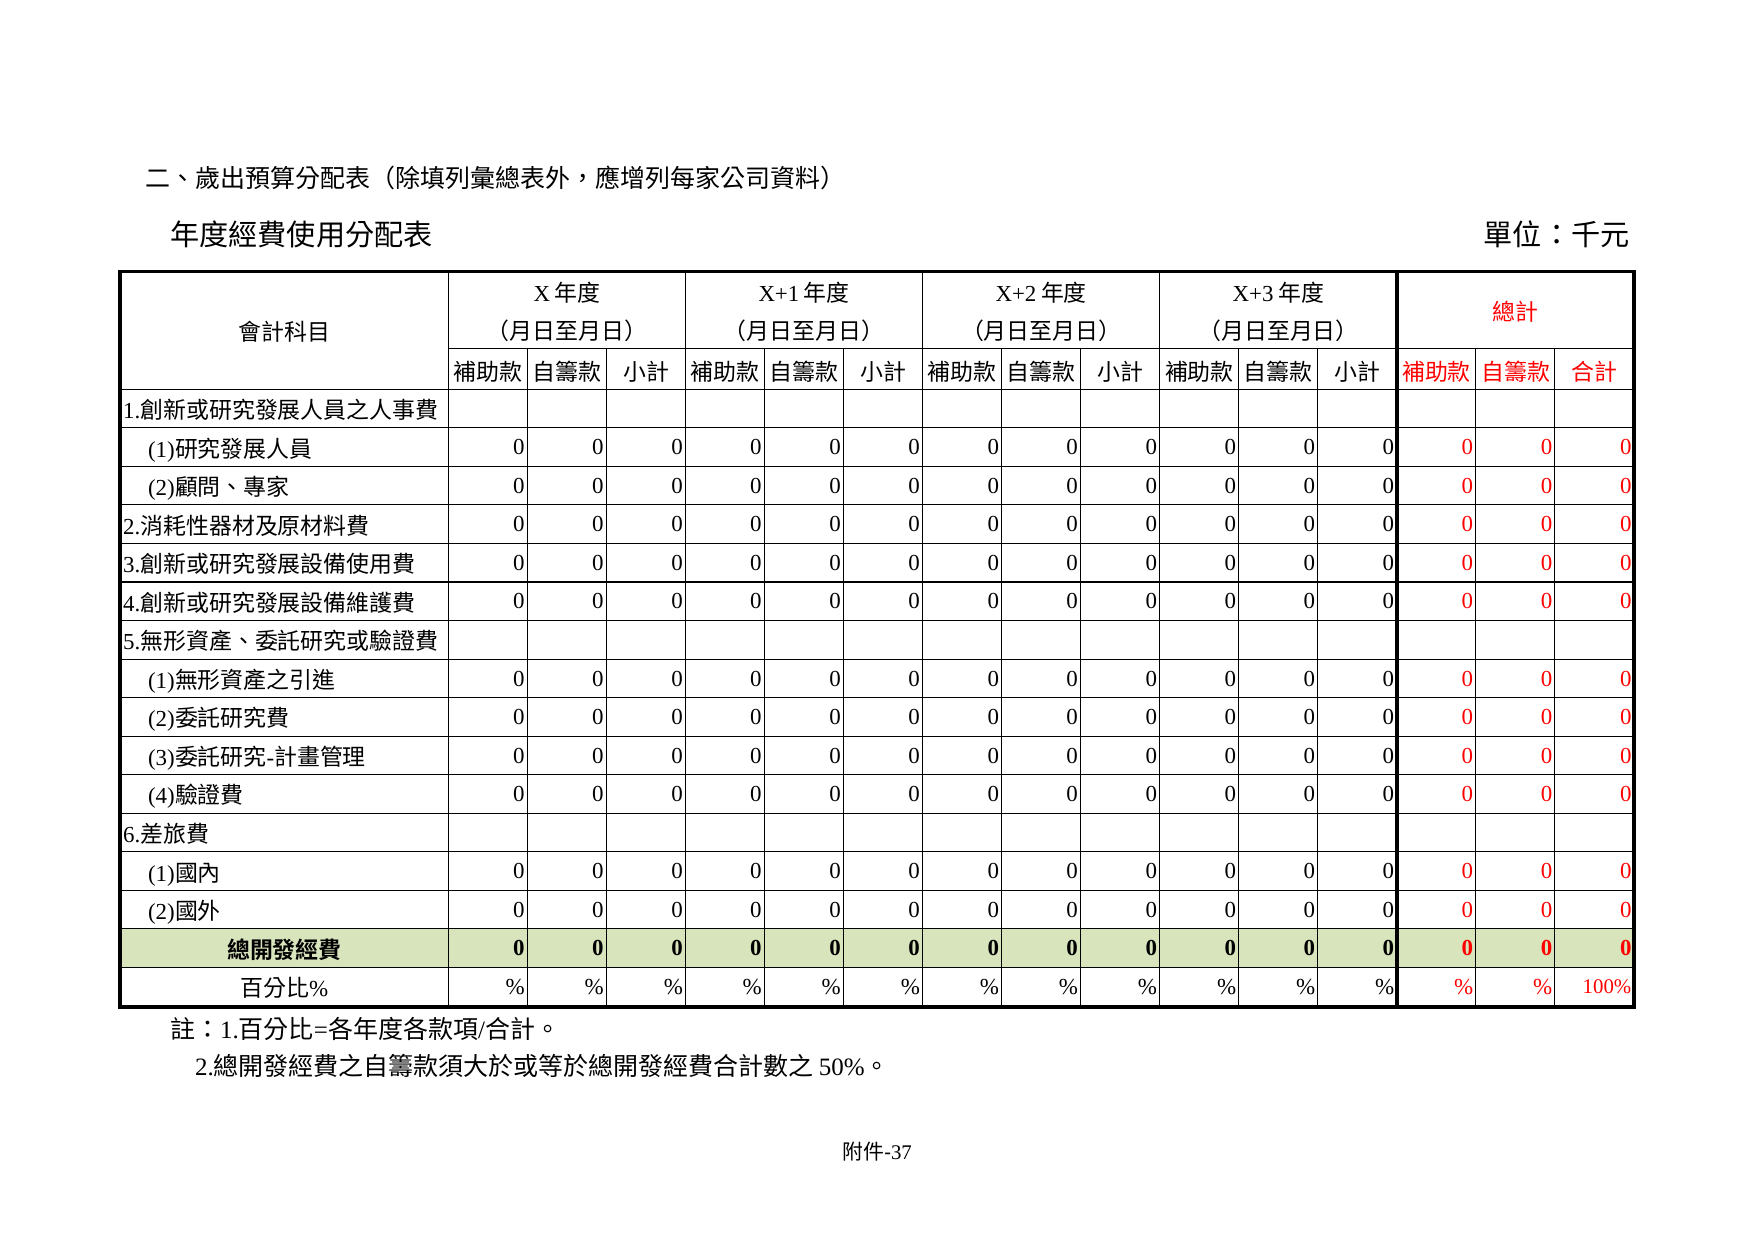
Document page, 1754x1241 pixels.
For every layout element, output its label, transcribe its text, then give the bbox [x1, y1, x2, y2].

table_cell 0 [1081, 737, 1159, 774]
table_cell 0 [1555, 467, 1632, 504]
table_cell 0 [844, 929, 922, 967]
table_cell 0 [528, 852, 606, 890]
table_cell 0 [1555, 929, 1632, 967]
table_cell 0 [1399, 544, 1475, 581]
table_cell 100% [1555, 968, 1632, 1005]
table_cell [765, 390, 843, 427]
table_cell 0 [923, 698, 1001, 736]
table_cell 0 [1476, 467, 1554, 504]
table_cell [449, 814, 527, 851]
table_cell 0 [1399, 505, 1475, 543]
table_cell 0 [1555, 737, 1632, 774]
table_cell 0 [1239, 737, 1317, 774]
table_cell 0 [923, 775, 1001, 813]
table_cell 0 [449, 929, 527, 967]
table_cell % [1081, 968, 1159, 1005]
table_cell 0 [449, 544, 527, 581]
table_cell 0 [686, 583, 764, 620]
table_cell 0 [923, 891, 1001, 928]
table_cell 0 [528, 505, 606, 543]
table_cell 0 [607, 428, 685, 466]
table_cell [1239, 390, 1317, 427]
table_cell [607, 814, 685, 851]
table_cell 0 [1160, 852, 1238, 890]
table_cell 0 [1002, 467, 1080, 504]
table_cell % [528, 968, 606, 1005]
table_cell [1318, 390, 1395, 427]
table_cell [1160, 390, 1238, 427]
table_cell 0 [1476, 428, 1554, 466]
table_cell 0 [1002, 852, 1080, 890]
table_cell 0 [449, 660, 527, 697]
table_cell 補助款 [1399, 349, 1475, 389]
table_cell 0 [1002, 775, 1080, 813]
table_cell 0 [844, 737, 922, 774]
table_cell 0 [1081, 891, 1159, 928]
table_cell 自籌款 [1476, 349, 1554, 389]
table_cell 0 [923, 737, 1001, 774]
table_cell 0 [923, 467, 1001, 504]
table_cell [1399, 390, 1475, 427]
table_cell 0 [686, 505, 764, 543]
table_cell 0 [528, 660, 606, 697]
table_cell [1002, 621, 1080, 658]
table_cell 0 [528, 544, 606, 581]
table_cell % [686, 968, 764, 1005]
table_cell 0 [686, 428, 764, 466]
table_cell [765, 814, 843, 851]
table_cell 0 [1160, 737, 1238, 774]
table_cell 0 [1081, 428, 1159, 466]
table_cell 0 [1318, 467, 1395, 504]
table_cell 0 [607, 698, 685, 736]
table_cell % [923, 968, 1001, 1005]
table_cell 補助款 [449, 349, 527, 389]
table_cell 0 [528, 698, 606, 736]
table_cell 0 [765, 428, 843, 466]
table_cell [1476, 621, 1554, 658]
table_cell 0 [1399, 660, 1475, 697]
table_cell 0 [1239, 891, 1317, 928]
table_cell 0 [1555, 698, 1632, 736]
table_header 會計科目 [122, 273, 448, 389]
table_cell 0 [1081, 505, 1159, 543]
table_cell (3)委託研究-計畫管理 [122, 737, 448, 774]
table_cell 0 [1160, 544, 1238, 581]
table_cell (1)國內 [122, 852, 448, 890]
table_cell 0 [844, 544, 922, 581]
table_cell 0 [1318, 698, 1395, 736]
table_cell [1399, 621, 1475, 658]
table_cell 補助款 [923, 349, 1001, 389]
table_cell [1081, 621, 1159, 658]
table_header X+2年度 （月日至月日） [923, 273, 1159, 348]
table_cell 0 [765, 660, 843, 697]
table_cell 0 [1318, 775, 1395, 813]
table_cell 0 [1318, 428, 1395, 466]
table_cell 0 [1476, 544, 1554, 581]
table_cell 0 [844, 660, 922, 697]
table_cell [686, 621, 764, 658]
table_cell 0 [528, 891, 606, 928]
table_cell 0 [1476, 775, 1554, 813]
table_cell 0 [1318, 929, 1395, 967]
table_cell [1476, 390, 1554, 427]
text 年度經費使用分配表 單位：千元 [170, 195, 1634, 270]
table_cell [1002, 390, 1080, 427]
table_cell 0 [686, 544, 764, 581]
table_cell 0 [1239, 467, 1317, 504]
table_cell % [449, 968, 527, 1005]
table_cell 0 [1239, 428, 1317, 466]
table_cell 0 [607, 852, 685, 890]
table_cell 0 [844, 428, 922, 466]
table_cell [1555, 390, 1632, 427]
table_cell 0 [607, 891, 685, 928]
table_header 總計 [1399, 273, 1632, 348]
table_cell [1476, 814, 1554, 851]
table_cell 0 [765, 467, 843, 504]
table_cell % [1002, 968, 1080, 1005]
table_cell 0 [1239, 698, 1317, 736]
table_cell 0 [1160, 698, 1238, 736]
table_cell % [1239, 968, 1317, 1005]
table_cell 1.創新或研究發展人員之人事費 [122, 390, 448, 427]
table_cell (2)顧問、專家 [122, 467, 448, 504]
table_cell 0 [1160, 891, 1238, 928]
table_cell 0 [1318, 544, 1395, 581]
table_cell 0 [923, 583, 1001, 620]
table_cell [1239, 621, 1317, 658]
table_cell [528, 814, 606, 851]
table_cell 0 [607, 775, 685, 813]
table_cell 0 [1160, 428, 1238, 466]
table_cell [923, 621, 1001, 658]
table_cell % [1318, 968, 1395, 1005]
table_cell 0 [686, 737, 764, 774]
table_cell 0 [1081, 852, 1159, 890]
table_cell 5.無形資產、委託研究或驗證費 [122, 621, 448, 658]
table_cell 0 [765, 583, 843, 620]
table_cell [1081, 390, 1159, 427]
table_cell 0 [607, 467, 685, 504]
table_cell 0 [1399, 467, 1475, 504]
table_cell 0 [449, 505, 527, 543]
table_cell 0 [686, 929, 764, 967]
table_cell 0 [1160, 583, 1238, 620]
table_cell 0 [528, 583, 606, 620]
table_cell 0 [1002, 698, 1080, 736]
table_cell [1399, 814, 1475, 851]
table_cell 0 [607, 737, 685, 774]
table_cell [923, 814, 1001, 851]
table_cell 0 [923, 428, 1001, 466]
table_cell 0 [1160, 660, 1238, 697]
table_cell 0 [1239, 583, 1317, 620]
table_cell 0 [1160, 505, 1238, 543]
table_cell 0 [1160, 775, 1238, 813]
table_cell (1)無形資產之引進 [122, 660, 448, 697]
table_cell 0 [1002, 505, 1080, 543]
table_cell [686, 814, 764, 851]
table_cell 2.消耗性器材及原材料費 [122, 505, 448, 543]
table_cell 0 [1399, 428, 1475, 466]
table_cell 0 [1081, 929, 1159, 967]
table_cell 0 [1476, 660, 1554, 697]
table_cell (4)驗證費 [122, 775, 448, 813]
table_cell 0 [1002, 544, 1080, 581]
table_cell 0 [844, 583, 922, 620]
table_cell 小計 [1318, 349, 1395, 389]
table_cell 0 [923, 544, 1001, 581]
table_cell [1318, 621, 1395, 658]
table_cell 0 [844, 505, 922, 543]
table_cell 0 [449, 737, 527, 774]
table_cell 0 [1239, 505, 1317, 543]
table_cell 0 [923, 852, 1001, 890]
table_cell [1555, 621, 1632, 658]
table_cell [1318, 814, 1395, 851]
table_cell 0 [1239, 544, 1317, 581]
table_cell 0 [1002, 737, 1080, 774]
table_cell 0 [1081, 544, 1159, 581]
text 2.總開發經費之自籌款須大於或等於總開發經費合計數之50%。 [170, 1046, 1634, 1083]
table_cell 自籌款 [765, 349, 843, 389]
table_cell % [1160, 968, 1238, 1005]
table_cell 0 [1002, 428, 1080, 466]
table_cell [528, 621, 606, 658]
table_cell 總開發經費 [122, 929, 448, 967]
table_cell 0 [686, 698, 764, 736]
table_cell 0 [1476, 737, 1554, 774]
table_cell 0 [1476, 583, 1554, 620]
table_cell 0 [528, 467, 606, 504]
table_cell (1)研究發展人員 [122, 428, 448, 466]
table_cell 0 [528, 428, 606, 466]
table_cell 0 [449, 583, 527, 620]
table_cell 0 [1555, 775, 1632, 813]
table_cell 0 [1081, 583, 1159, 620]
table_cell 0 [1318, 891, 1395, 928]
table_cell 0 [1555, 852, 1632, 890]
table_cell [449, 621, 527, 658]
text 註：1.百分比=各年度各款項/合計。 [170, 1009, 1634, 1046]
table_cell 0 [1555, 660, 1632, 697]
table_cell 0 [449, 698, 527, 736]
table_cell 0 [686, 891, 764, 928]
table_cell 0 [1239, 852, 1317, 890]
table_cell 0 [1002, 583, 1080, 620]
table_cell 0 [686, 852, 764, 890]
table_cell 自籌款 [1002, 349, 1080, 389]
table_cell 0 [1399, 737, 1475, 774]
table_cell 合計 [1555, 349, 1632, 389]
table_cell [1002, 814, 1080, 851]
table_cell [844, 390, 922, 427]
table_cell 0 [607, 660, 685, 697]
table_cell 0 [1399, 891, 1475, 928]
table_cell 0 [765, 852, 843, 890]
table_cell 0 [1160, 467, 1238, 504]
table_cell 0 [1239, 660, 1317, 697]
table_header X+1年度 （月日至月日） [686, 273, 922, 348]
table_cell 0 [607, 583, 685, 620]
table_cell [844, 814, 922, 851]
table_cell 0 [923, 660, 1001, 697]
table_cell 補助款 [1160, 349, 1238, 389]
table_cell 0 [844, 891, 922, 928]
table_cell 0 [765, 698, 843, 736]
table_cell 0 [1081, 775, 1159, 813]
table_cell 0 [1476, 929, 1554, 967]
table_cell 百分比% [122, 968, 448, 1005]
table_cell 0 [1399, 583, 1475, 620]
table_cell 0 [923, 929, 1001, 967]
table_cell 0 [844, 698, 922, 736]
table_cell 0 [528, 775, 606, 813]
table_cell 0 [1318, 660, 1395, 697]
table_cell 0 [844, 467, 922, 504]
table_cell 0 [1476, 852, 1554, 890]
table_cell 0 [1002, 660, 1080, 697]
table_cell 0 [607, 505, 685, 543]
table_cell 0 [528, 737, 606, 774]
table_cell 6.差旅費 [122, 814, 448, 851]
table_cell [844, 621, 922, 658]
table_cell [607, 390, 685, 427]
table_cell 0 [1476, 505, 1554, 543]
table_cell 4.創新或研究發展設備維護費 [122, 583, 448, 620]
table_cell 0 [1476, 698, 1554, 736]
table_cell 0 [1081, 467, 1159, 504]
table_cell 0 [449, 775, 527, 813]
table_cell % [607, 968, 685, 1005]
table_cell 0 [1239, 929, 1317, 967]
table_cell 自籌款 [528, 349, 606, 389]
table_cell [765, 621, 843, 658]
table_cell 0 [844, 852, 922, 890]
table_cell 0 [765, 775, 843, 813]
table_cell 0 [765, 929, 843, 967]
table_cell 0 [1476, 891, 1554, 928]
table_cell (2)委託研究費 [122, 698, 448, 736]
table_cell % [1399, 968, 1475, 1005]
table_cell [1239, 814, 1317, 851]
table_header X+3年度 （月日至月日） [1160, 273, 1395, 348]
text 二、歲出預算分配表（除填列彙總表外，應增列每家公司資料） [145, 157, 1634, 195]
table_cell 0 [1555, 544, 1632, 581]
table_cell 0 [449, 428, 527, 466]
table_cell 0 [1318, 737, 1395, 774]
table_cell 0 [1002, 891, 1080, 928]
table_cell 0 [1002, 929, 1080, 967]
table_cell 0 [686, 660, 764, 697]
table_cell [1160, 621, 1238, 658]
table_cell % [765, 968, 843, 1005]
table_header X年度 （月日至月日） [449, 273, 685, 348]
table_cell 0 [765, 737, 843, 774]
table_cell 小計 [844, 349, 922, 389]
table_cell 0 [1555, 583, 1632, 620]
table_cell 0 [1555, 505, 1632, 543]
table_cell 0 [449, 467, 527, 504]
table_cell [1081, 814, 1159, 851]
table_cell 0 [1318, 583, 1395, 620]
table_cell 小計 [1081, 349, 1159, 389]
table_cell 0 [765, 544, 843, 581]
table_cell [528, 390, 606, 427]
table_cell 0 [1555, 891, 1632, 928]
table_cell [1160, 814, 1238, 851]
table_cell 0 [1081, 698, 1159, 736]
table_cell 0 [765, 505, 843, 543]
table_cell 3.創新或研究發展設備使用費 [122, 544, 448, 581]
table_cell 0 [607, 929, 685, 967]
table_cell [449, 390, 527, 427]
table_cell [923, 390, 1001, 427]
table_cell % [1476, 968, 1554, 1005]
table_cell 0 [528, 929, 606, 967]
table_cell 0 [1081, 660, 1159, 697]
table_cell 0 [449, 852, 527, 890]
table_cell 0 [1399, 852, 1475, 890]
table_cell [1555, 814, 1632, 851]
table_cell 0 [607, 544, 685, 581]
table_cell 0 [765, 891, 843, 928]
table_cell 0 [1160, 929, 1238, 967]
table_cell [686, 390, 764, 427]
table_cell [607, 621, 685, 658]
table_cell 小計 [607, 349, 685, 389]
table_cell 0 [844, 775, 922, 813]
table_cell 0 [1399, 775, 1475, 813]
table_cell 自籌款 [1239, 349, 1317, 389]
table_cell % [844, 968, 922, 1005]
table_cell 0 [1318, 852, 1395, 890]
table_cell 0 [1555, 428, 1632, 466]
table_cell 0 [1399, 698, 1475, 736]
table_cell 0 [1399, 929, 1475, 967]
table_cell 0 [686, 467, 764, 504]
table_cell 0 [1239, 775, 1317, 813]
table_cell 0 [686, 775, 764, 813]
table_cell 0 [923, 505, 1001, 543]
table_cell 0 [449, 891, 527, 928]
table_cell 0 [1318, 505, 1395, 543]
table_cell (2)國外 [122, 891, 448, 928]
table_cell 補助款 [686, 349, 764, 389]
